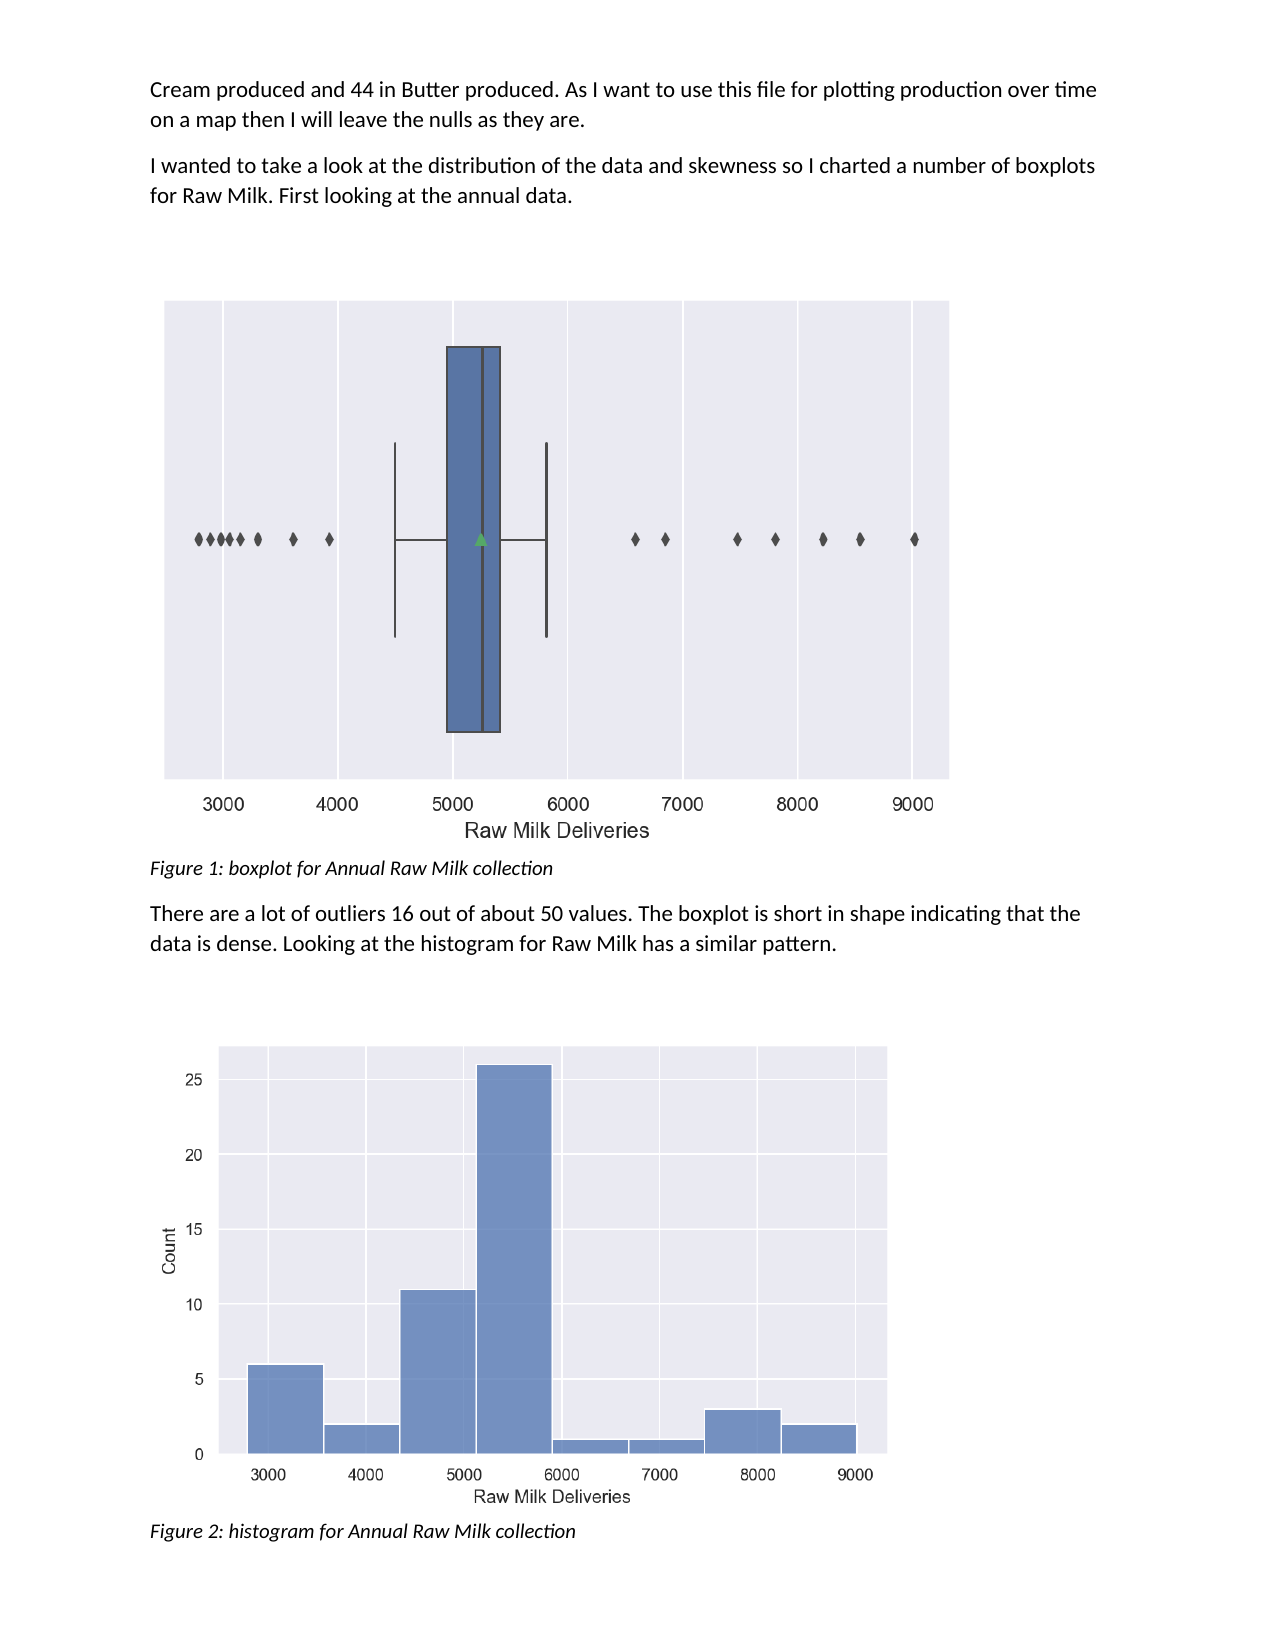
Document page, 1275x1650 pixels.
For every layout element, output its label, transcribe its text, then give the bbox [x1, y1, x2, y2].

text Figure 2: histogram for Annual Raw Milk collection [150, 1517, 898, 1543]
text Cream produced and 44 in Butter produced. As I want to use this file for plotting production over time on a map then I will leave the nulls as they are. [150, 75, 1125, 133]
picture [150, 1034, 898, 1517]
text I wanted to take a look at the distribution of the data and skewness so I charted a number of boxplots for Raw Milk. First looking at the annual data. [150, 151, 1125, 209]
text There are a lot of outliers 16 out of about 50 values. The boxplot is short in shape indicating that the data is dense. Looking at the histogram for Raw Milk has a similar pattern. [150, 899, 1125, 957]
picture [150, 287, 962, 854]
text Figure 1: boxplot for Annual Raw Milk collection [150, 854, 961, 880]
